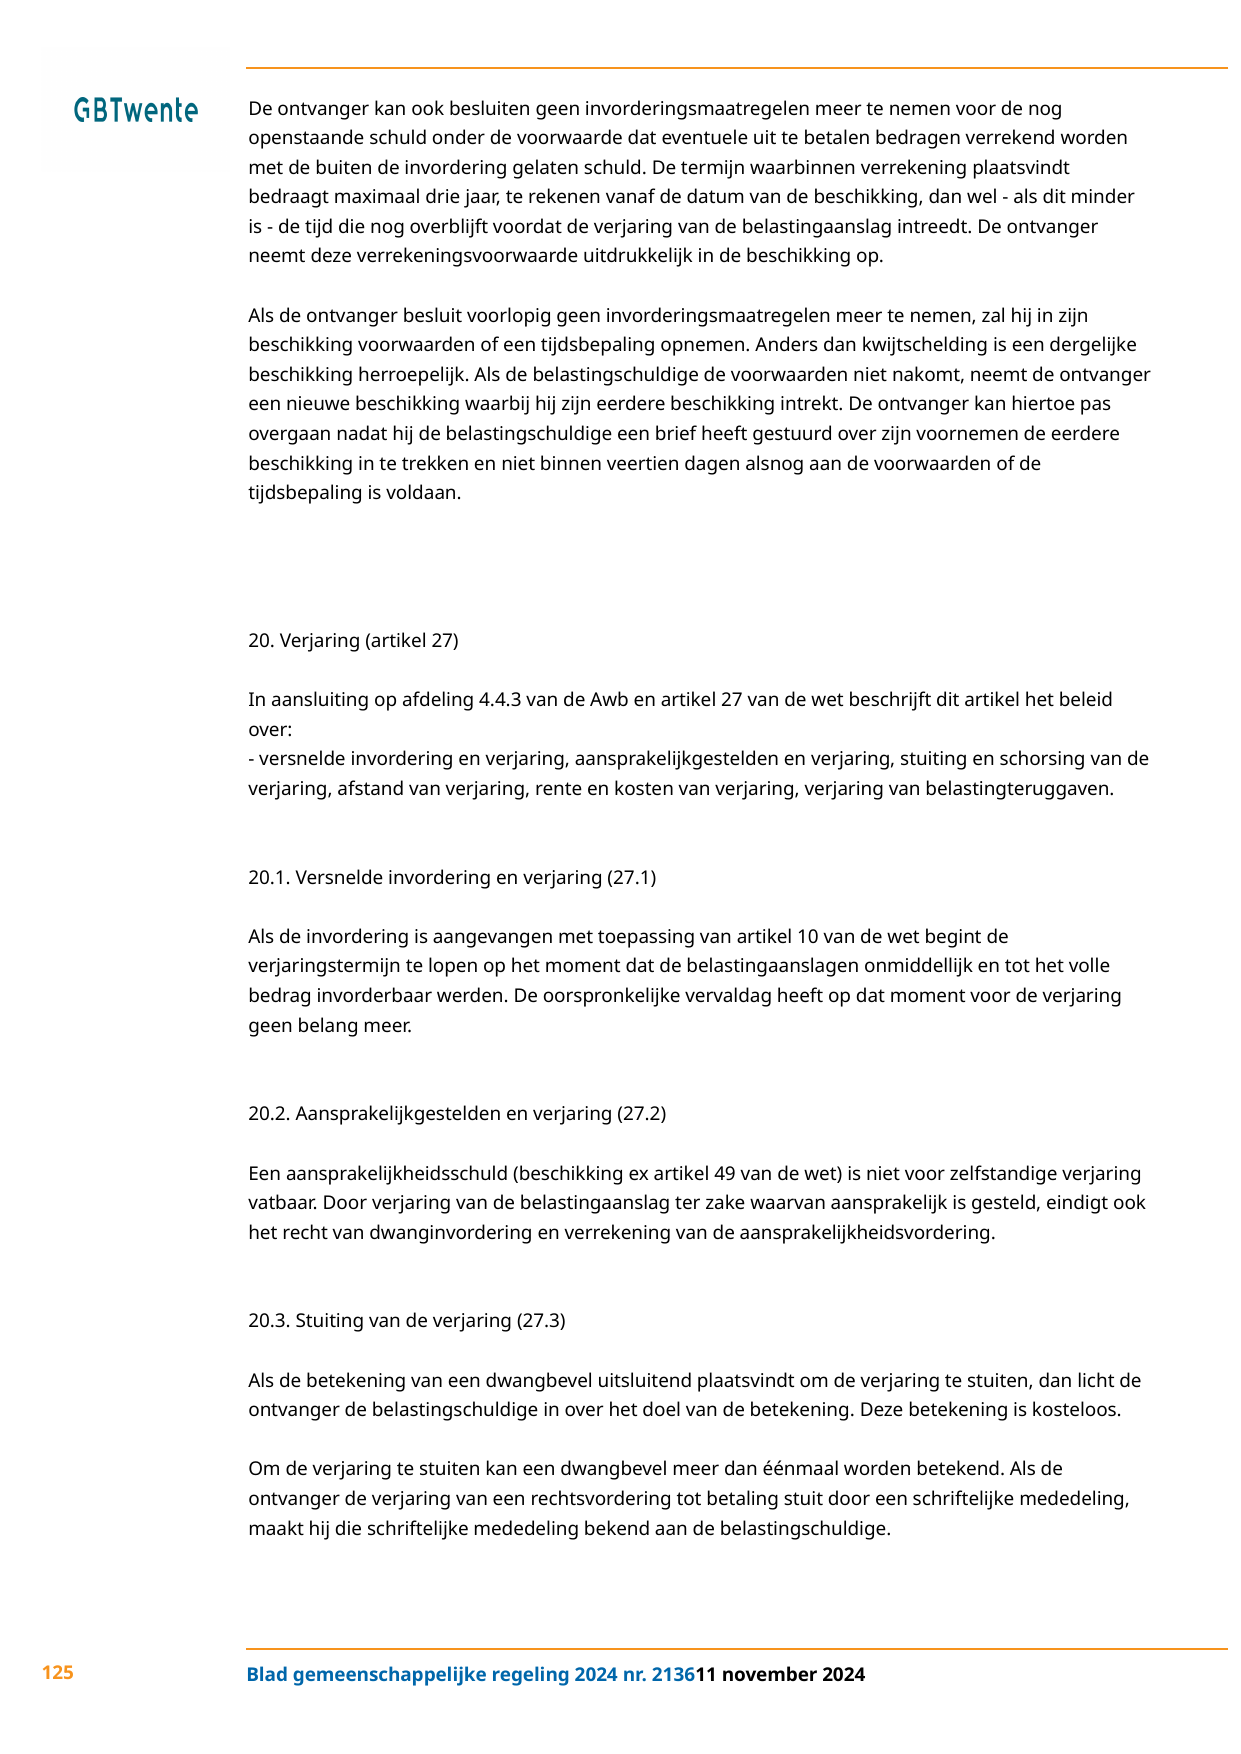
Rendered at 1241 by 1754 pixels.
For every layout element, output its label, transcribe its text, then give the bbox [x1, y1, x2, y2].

text - versnelde invordering en verjaring, aansprakelijkgestelden en verjaring, stuiting en schorsing van de verjaring, afstand van verjaring, rente en kosten van verjaring, verjaring van belastingteruggaven. [248, 746, 1152, 801]
text 20. Verjaring (artikel 27) [248, 627, 1152, 653]
text Als de invordering is aangevangen met toepassing van artikel 10 van de wet begint de verjaringstermijn te lopen op het moment dat de belastingaanslagen onmiddellijk en tot het volle bedrag invorderbaar werden. De oorspronkelijke vervaldag heeft op dat moment voor de verjaring geen belang meer. [248, 923, 1152, 1038]
text Als de ontvanger besluit voorlopig geen invorderingsmaatregelen meer te nemen, zal hij in zijn beschikking voorwaarden of een tijdsbepaling opnemen. Anders dan kwijtschelding is een dergelijke beschikking herroepelijk. Als de belastingschuldige de voorwaarden niet nakomt, neemt de ontvanger een nieuwe beschikking waarbij hij zijn eerdere beschikking intrekt. De ontvanger kan hiertoe pas overgaan nadat hij de belastingschuldige een brief heeft gestuurd over zijn voornemen de eerdere beschikking in te trekken en niet binnen veertien dagen alsnog aan de voorwaarden of de tijdsbepaling is voldaan. [248, 302, 1152, 505]
text 20.1. Versnelde invordering en verjaring (27.1) [248, 864, 1152, 890]
text Om de verjaring te stuiten kan een dwangbevel meer dan éénmaal worden betekend. Als de ontvanger de verjaring van een rechtsvordering tot betaling stuit door een schriftelijke mededeling, maakt hij die schriftelijke mededeling bekend aan de belastingschuldige. [248, 1456, 1152, 1541]
text 20.2. Aansprakelijkgestelden en verjaring (27.2) [248, 1101, 1152, 1126]
text Een aansprakelijkheidsschuld (beschikking ex artikel 49 van de wet) is niet voor zelfstandige verjaring vatbaar. Door verjaring van de belastingaanslag ter zake waarvan aansprakelijk is gesteld, eindigt ook het recht van dwanginvordering en verrekening van de aansprakelijkheidsvordering. [248, 1160, 1152, 1245]
text 20.3. Stuiting van de verjaring (27.3) [248, 1308, 1152, 1333]
picture [41, 47, 231, 172]
text De ontvanger kan ook besluiten geen invorderingsmaatregelen meer te nemen voor de nog openstaande schuld onder de voorwaarde dat eventuele uit te betalen bedragen verrekend worden met de buiten de invordering gelaten schuld. De termijn waarbinnen verrekening plaatsvindt bedraagt maximaal drie jaar, te rekenen vanaf de datum van de beschikking, dan wel - als dit minder is - de tijd die nog overblijft voordat de verjaring van de belastingaanslag intreedt. De ontvanger neemt deze verrekeningsvoorwaarde uitdrukkelijk in de beschikking op. [248, 95, 1152, 268]
text Als de betekening van een dwangbevel uitsluitend plaatsvindt om de verjaring te stuiten, dan licht de ontvanger de belastingschuldige in over het doel van de betekening. Deze betekening is kosteloos. [248, 1367, 1152, 1422]
text In aansluiting op afdeling 4.4.3 van de Awb en artikel 27 van de wet beschrijft dit artikel het beleid over: [248, 686, 1152, 742]
